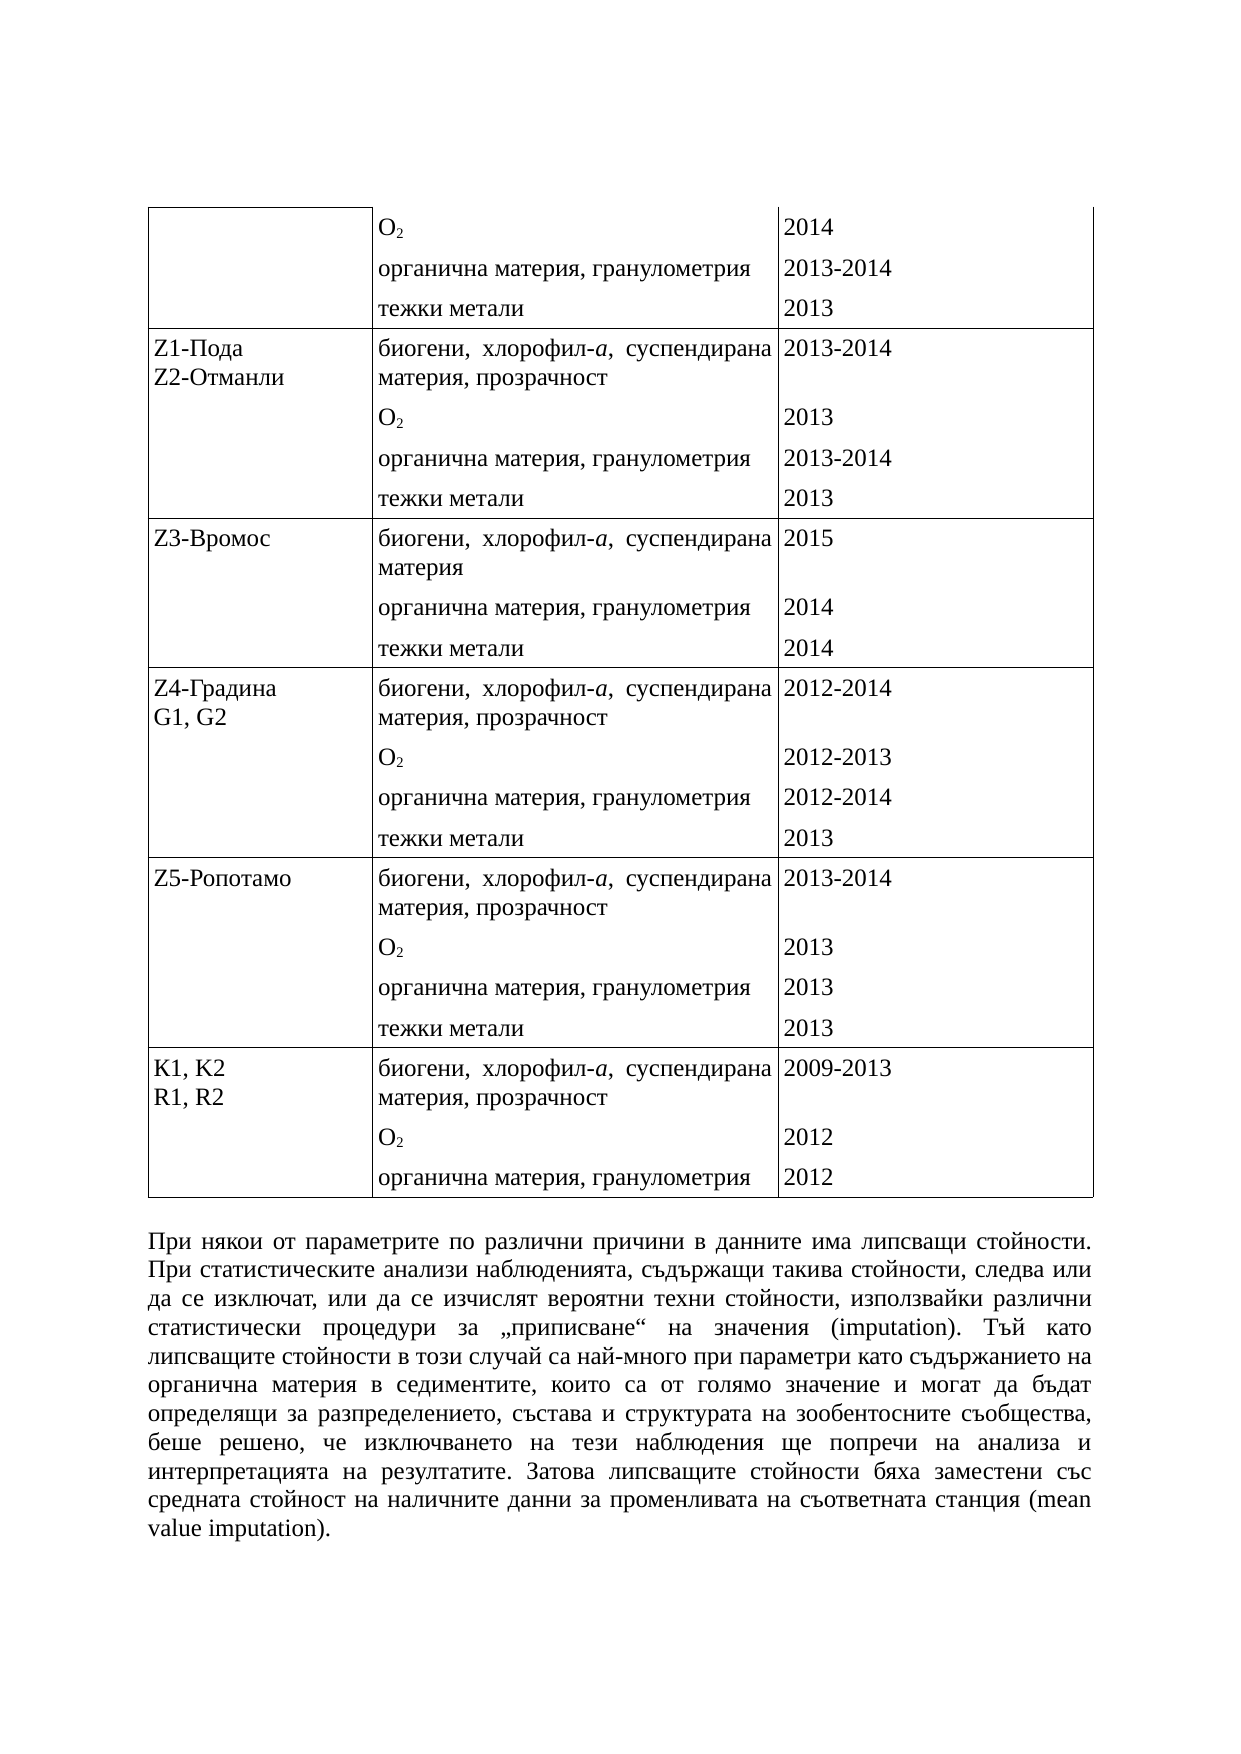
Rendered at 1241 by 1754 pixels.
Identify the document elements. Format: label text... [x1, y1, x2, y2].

table_cell 2012 [779, 1157, 1093, 1197]
table_cell Z5-Ропотамо [149, 858, 372, 1047]
table_cell 2013-2014 [779, 858, 1093, 926]
table_cell 2014 [779, 627, 1093, 667]
table_cell 2013-2014 [779, 247, 1093, 287]
table_cell 2013 [779, 397, 1093, 437]
table_cell 2009-2013 [779, 1048, 1093, 1116]
table_cell органична материя, гранулометрия [373, 587, 778, 627]
table_cell 2014 [779, 207, 1093, 247]
table_cell тежки метали [373, 627, 778, 667]
table_cell 2012-2013 [779, 736, 1093, 777]
table_cell О2 [373, 397, 778, 437]
table_cell органична материя, гранулометрия [373, 1157, 778, 1197]
table_cell Z1-Пода Z2-Отманли [149, 329, 372, 517]
table_cell 2013 [779, 1007, 1093, 1047]
table_cell органична материя, гранулометрия [373, 967, 778, 1007]
table_cell О2 [373, 1116, 778, 1157]
table_cell 2013-2014 [779, 437, 1093, 477]
table_cell органична материя, гранулометрия [373, 247, 778, 287]
table_cell Z3-Вромос [149, 519, 372, 667]
table_cell тежки метали [373, 1007, 778, 1047]
table_cell О2 [373, 926, 778, 967]
table_cell 2012-2014 [779, 668, 1093, 736]
table_cell О2 [373, 207, 778, 247]
table_cell 2013 [779, 477, 1093, 517]
table_cell тежки метали [373, 817, 778, 857]
table_cell биогени, хлорофил-а, суспендирана материя, прозрачност [373, 668, 778, 736]
table_cell биогени, хлорофил-а, суспендирана материя, прозрачност [373, 329, 778, 397]
table_cell 2012 [779, 1116, 1093, 1157]
table_cell 2013-2014 [779, 329, 1093, 397]
table_cell тежки метали [373, 477, 778, 517]
text При някои от параметрите по различни причини в данните има липсващи стойности. При статистическите анализи наблюденията, съдържащи такива стойности, следва или да се изключат, или да се изчислят вероятни техни стойности, използвайки различни статистически процедури за „приписване“ на значения (imputation). Тъй като липсващите стойности в този случай са най-много при параметри като съдържанието на органична материя в седиментите, които са от голямо значение и могат да бъдат определящи за разпределението, състава и структурата на зообентосните съобщества, беше решено, че изключването на тези наблюдения ще попречи на анализа и интерпретацията на резултатите. Затова липсващите стойности бяха заместени със средната стойност на наличните данни за променливата на съответната станция (mean value imputation). [148, 1226, 1093, 1542]
table_cell [149, 208, 372, 327]
table_cell 2013 [779, 967, 1093, 1007]
table_cell 2014 [779, 587, 1093, 627]
table_cell органична материя, гранулометрия [373, 777, 778, 817]
table_cell биогени, хлорофил-а, суспендирана материя, прозрачност [373, 858, 778, 926]
table_cell биогени, хлорофил-а, суспендирана материя, прозрачност [373, 1048, 778, 1116]
table_cell К1, K2 R1, R2 [149, 1048, 372, 1197]
table_cell О2 [373, 736, 778, 777]
table_cell 2012-2014 [779, 777, 1093, 817]
table_cell 2013 [779, 926, 1093, 967]
table_cell биогени, хлорофил-а, суспендирана материя [373, 519, 778, 587]
table_cell 2013 [779, 817, 1093, 857]
table_cell органична материя, гранулометрия [373, 437, 778, 477]
table_cell тежки метали [373, 287, 778, 327]
table_cell 2013 [779, 287, 1093, 327]
table_cell 2015 [779, 519, 1093, 587]
table_cell Z4-Градина G1, G2 [149, 668, 372, 857]
